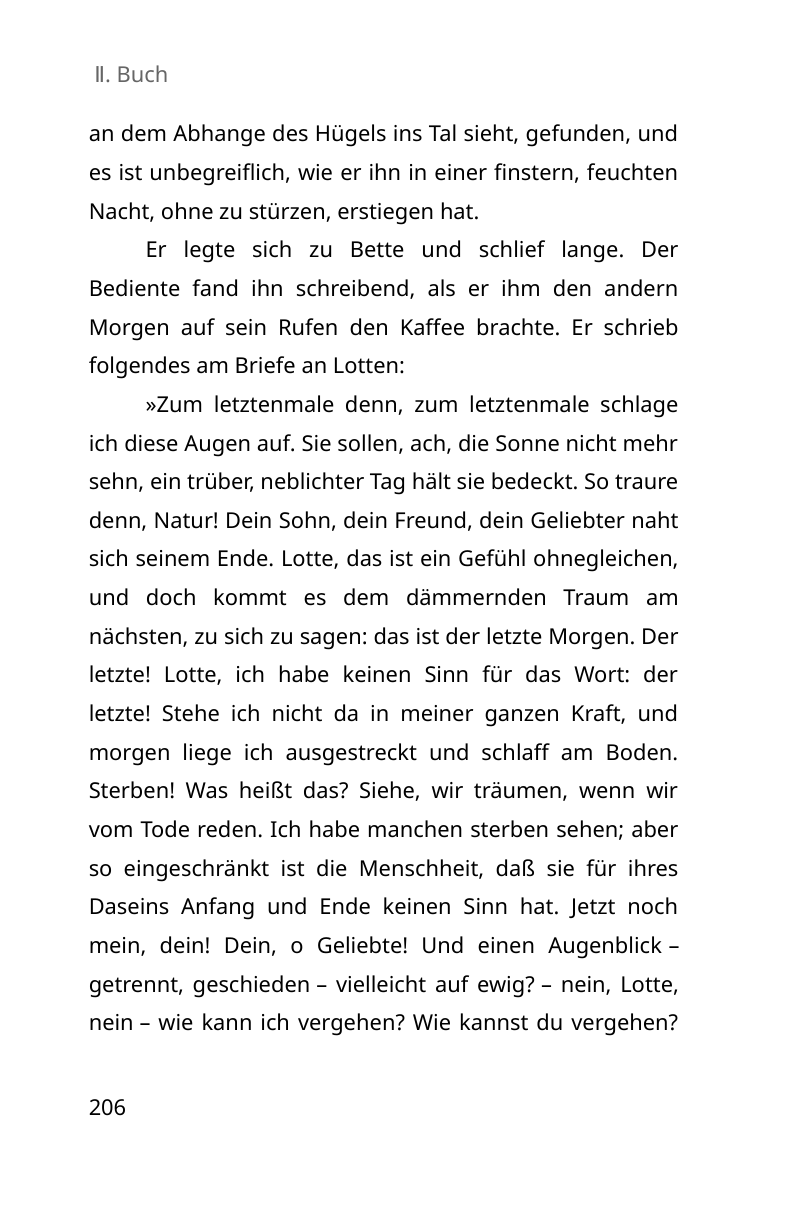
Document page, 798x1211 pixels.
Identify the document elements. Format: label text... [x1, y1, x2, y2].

text »Zum letztenmale denn, zum letztenmale schlage ich diese Augen auf. Sie sollen, ach, die Sonne nicht mehr sehn, ein trüber, neblichter Tag hält sie bedeckt. So traure denn, Natur! Dein Sohn, dein Freund, dein Geliebter naht sich seinem Ende. Lotte, das ist ein Gefühl ohnegleichen, und doch kommt es dem dämmernden Traum am nächsten, zu sich zu sagen: das ist der letzte Morgen. Der letzte! Lotte, ich habe keinen Sinn für das Wort: der letzte! Stehe ich nicht da in meiner ganzen Kraft, und morgen liege ich ausgestreckt und schlaff am Boden. Sterben! Was heißt das? Siehe, wir träumen, wenn wir vom Tode reden. Ich habe manchen sterben sehen; aber so eingeschränkt ist die Menschheit, daß sie für ihres Daseins Anfang und Ende keinen Sinn hat. Jetzt noch mein, dein! Dein, o Geliebte! Und einen Augenblick – getrennt, geschieden – vielleicht auf ewig? – nein, Lotte, nein – wie kann ich vergehen? Wie kannst du vergehen? [88, 389, 679, 1037]
text Er legte sich zu Bette und schlief lange. Der Bediente fand ihn schreibend, als er ihm den andern Morgen auf sein Rufen den Kaffee brachte. Er schrieb folgendes am Briefe an Lotten: [88, 234, 679, 380]
text an dem Abhange des Hügels ins Tal sieht, gefunden, und es ist unbegreiflich, wie er ihn in einer finstern, feuchten Nacht, ohne zu stürzen, erstiegen hat. [88, 118, 679, 225]
